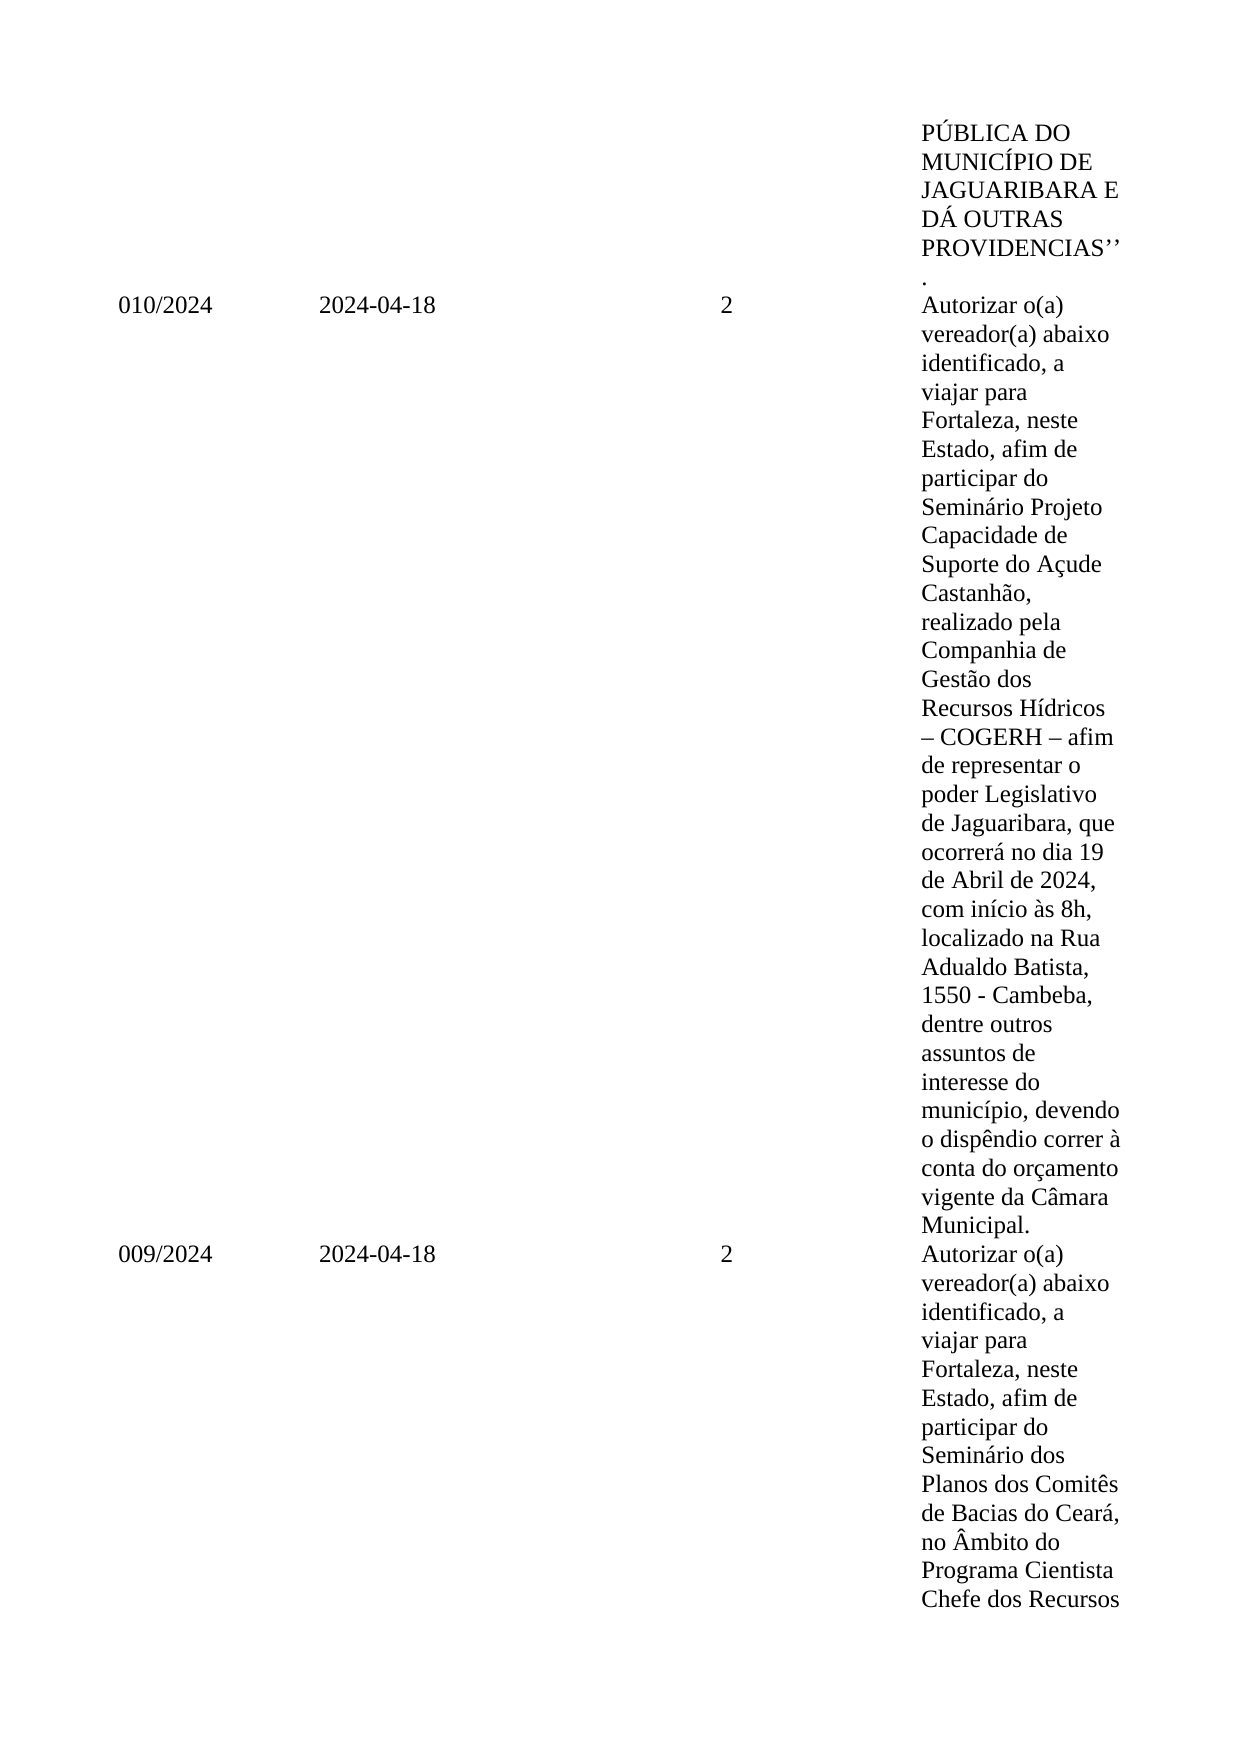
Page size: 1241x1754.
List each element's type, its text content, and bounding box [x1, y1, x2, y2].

table_cell 2 [720, 291, 921, 1239]
table_cell 2024-04-18 [319, 291, 519, 1239]
table_cell [118, 118, 319, 291]
table_cell 2024-04-18 [319, 1239, 519, 1613]
table_cell [319, 118, 519, 291]
table_cell Autorizar o(a) vereador(a) abaixo identificado, a viajar para Fortaleza, neste Estado, afim de participar do Seminário dos Planos dos Comitês de Bacias do Ceará, no Âmbito do Programa Cientista Chefe dos Recursos [921, 1239, 1122, 1613]
table_cell [520, 1239, 720, 1613]
table_cell [520, 291, 720, 1239]
table_cell 009/2024 [118, 1239, 319, 1613]
table_cell Autorizar o(a) vereador(a) abaixo identificado, a viajar para Fortaleza, neste Estado, afim de participar do Seminário Projeto Capacidade de Suporte do Açude Castanhão, realizado pela Companhia de Gestão dos Recursos Hídricos – COGERH – afim de representar o poder Legislativo de Jaguaribara, que ocorrerá no dia 19 de Abril de 2024, com início às 8h, localizado na Rua Adualdo Batista, 1550 - Cambeba, dentre outros assuntos de interesse do município, devendo o dispêndio correr à conta do orçamento vigente da Câmara Municipal. [921, 291, 1122, 1239]
table_cell 010/2024 [118, 291, 319, 1239]
table_cell 2 [720, 1239, 921, 1613]
table_cell [720, 118, 921, 291]
table_cell [520, 118, 720, 291]
table_cell PÚBLICA DO MUNICÍPIO DE JAGUARIBARA E DÁ OUTRAS PROVIDENCIAS’’. [921, 118, 1122, 291]
